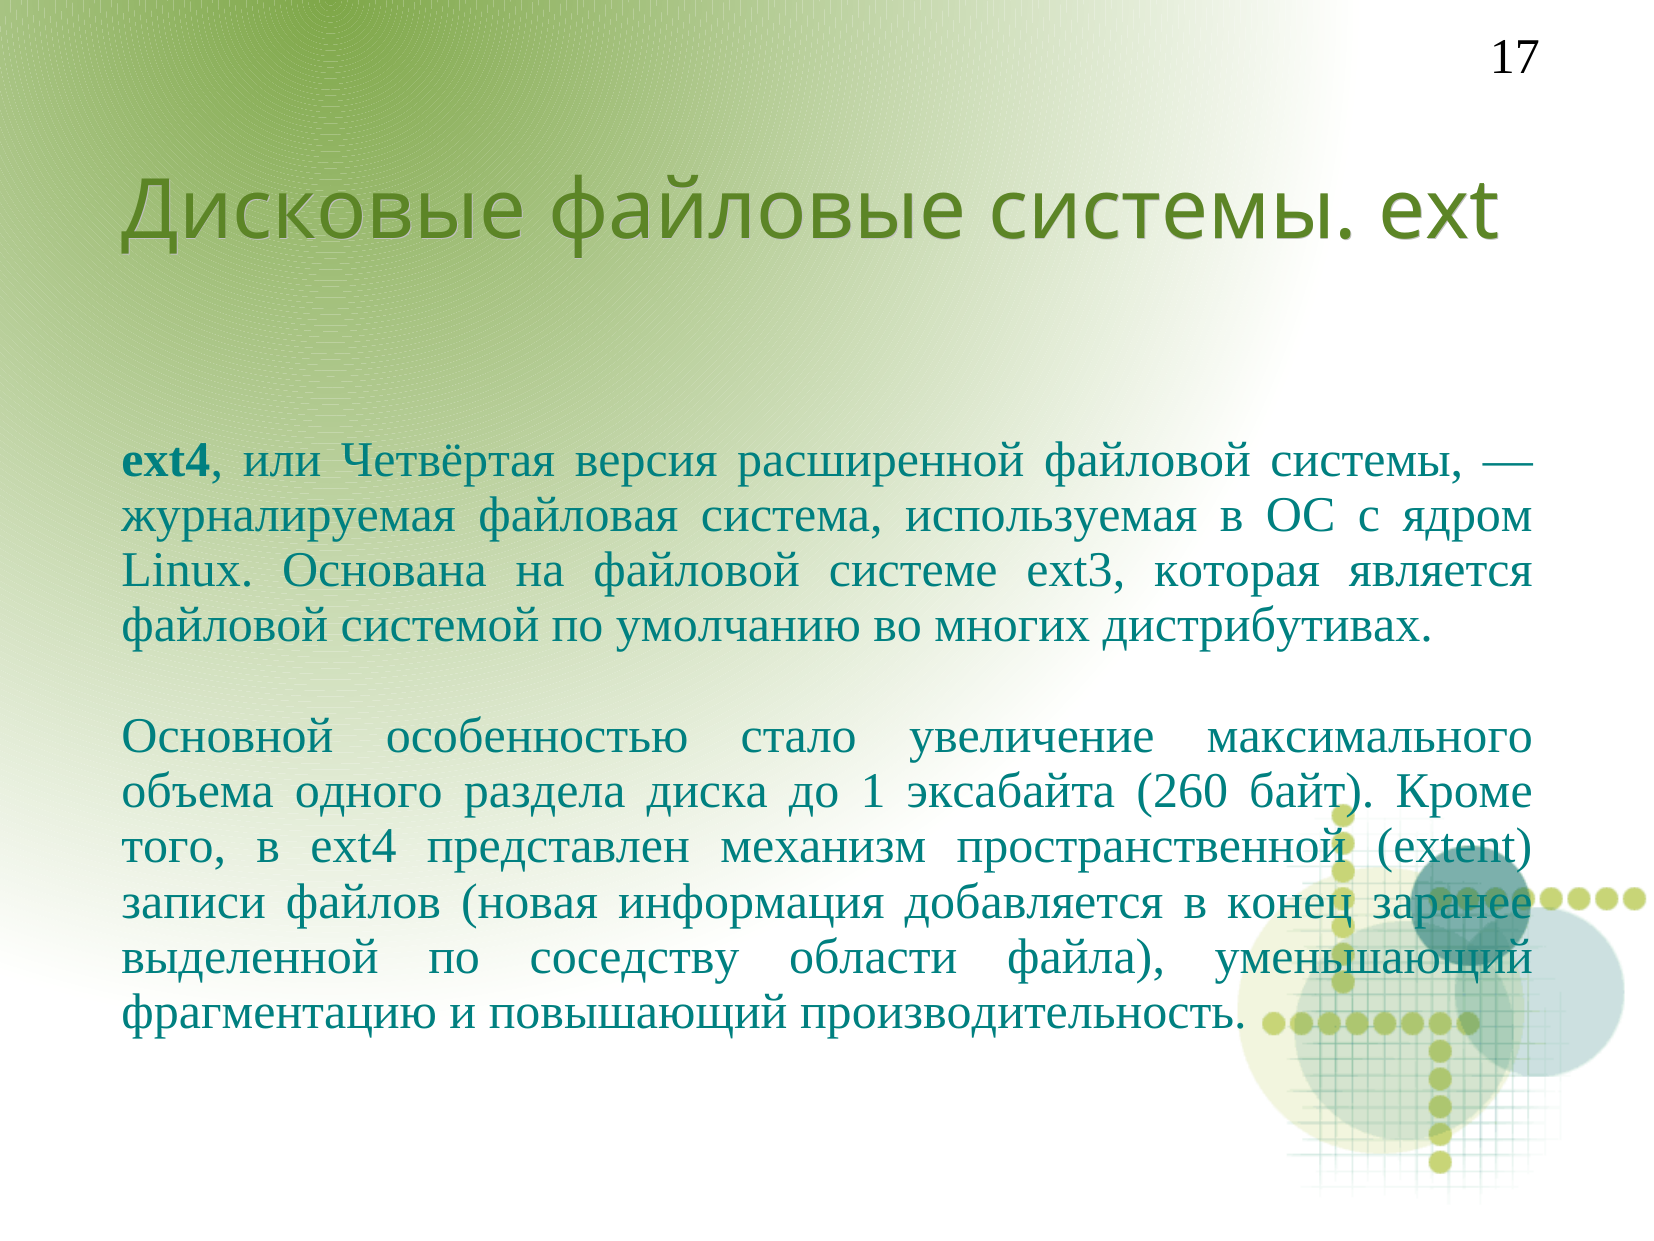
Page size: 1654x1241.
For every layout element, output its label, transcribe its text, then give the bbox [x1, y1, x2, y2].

subtitle ext4, или Четвёртая версия расширенной файловой системы, — журналируемая файловая система, используемая в ОС с ядром Linux. Основана на файловой системе ext3, которая является файловой системой по умолчанию во многих дистрибутивах. Основной особенностью стало увеличение максимального объема одного раздела диска до 1 эксабайта (260 байт). Кроме того, в ext4 представлен механизм пространственной (extent) записи файлов (новая информация добавляется в конец заранее выделенной по соседству области файла), уменьшающий фрагментацию и повышающий производительность. [121, 344, 1534, 1127]
text_box [1500, 29, 1654, 89]
picture [1224, 792, 1654, 1211]
title Дисковые файловые системы. ext [121, 102, 1534, 311]
